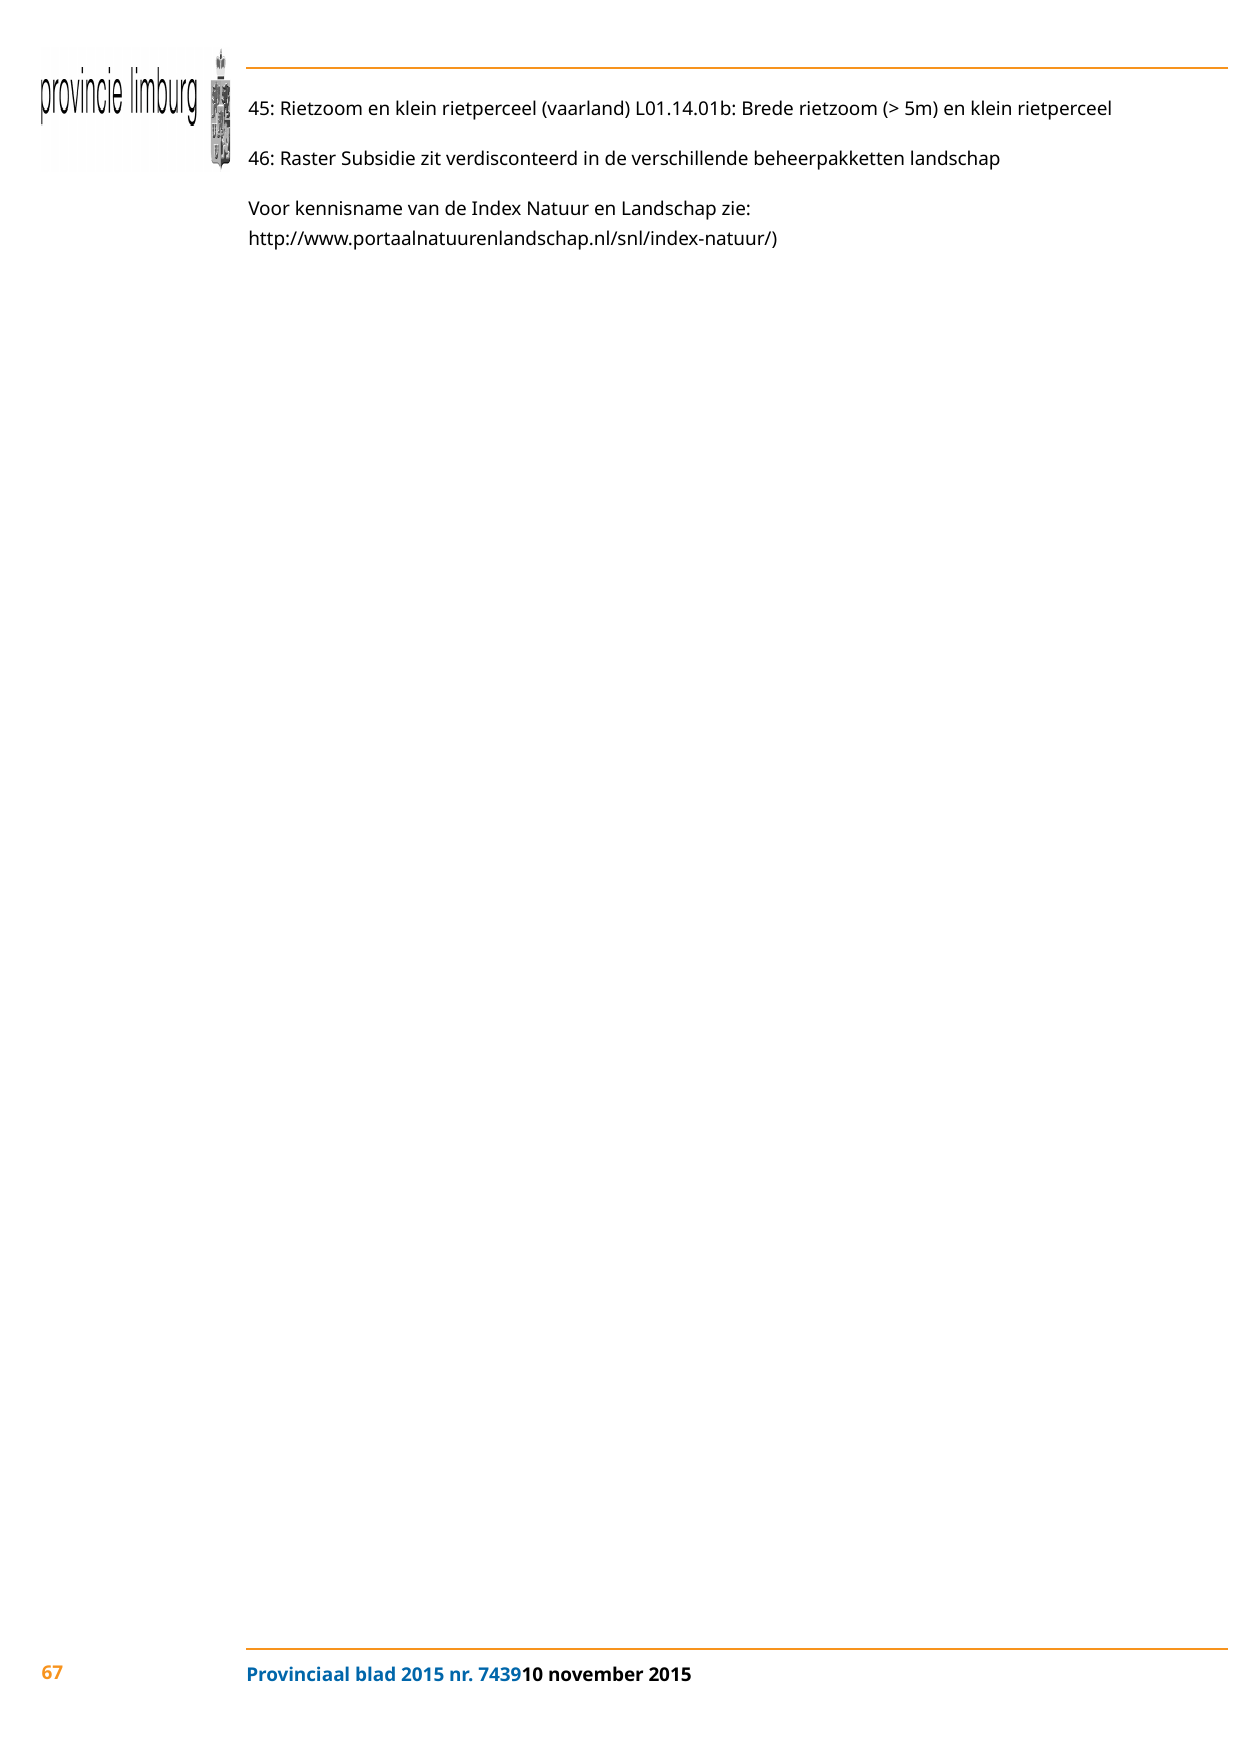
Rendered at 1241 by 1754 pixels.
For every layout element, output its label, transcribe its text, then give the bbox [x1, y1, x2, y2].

text Voor kennisname van de Index Natuur en Landschap zie: http://www.portaalnatuurenlandschap.nl/snl/index-natuur/) [248, 196, 1152, 251]
text 46: Raster Subsidie zit verdisconteerd in de verschillende beheerpakketten landschap [248, 145, 1152, 171]
text 45: Rietzoom en klein rietperceel (vaarland) L01.14.01b: Brede rietzoom (> 5m) en klein rietperceel [248, 95, 1152, 121]
picture [41, 47, 231, 172]
